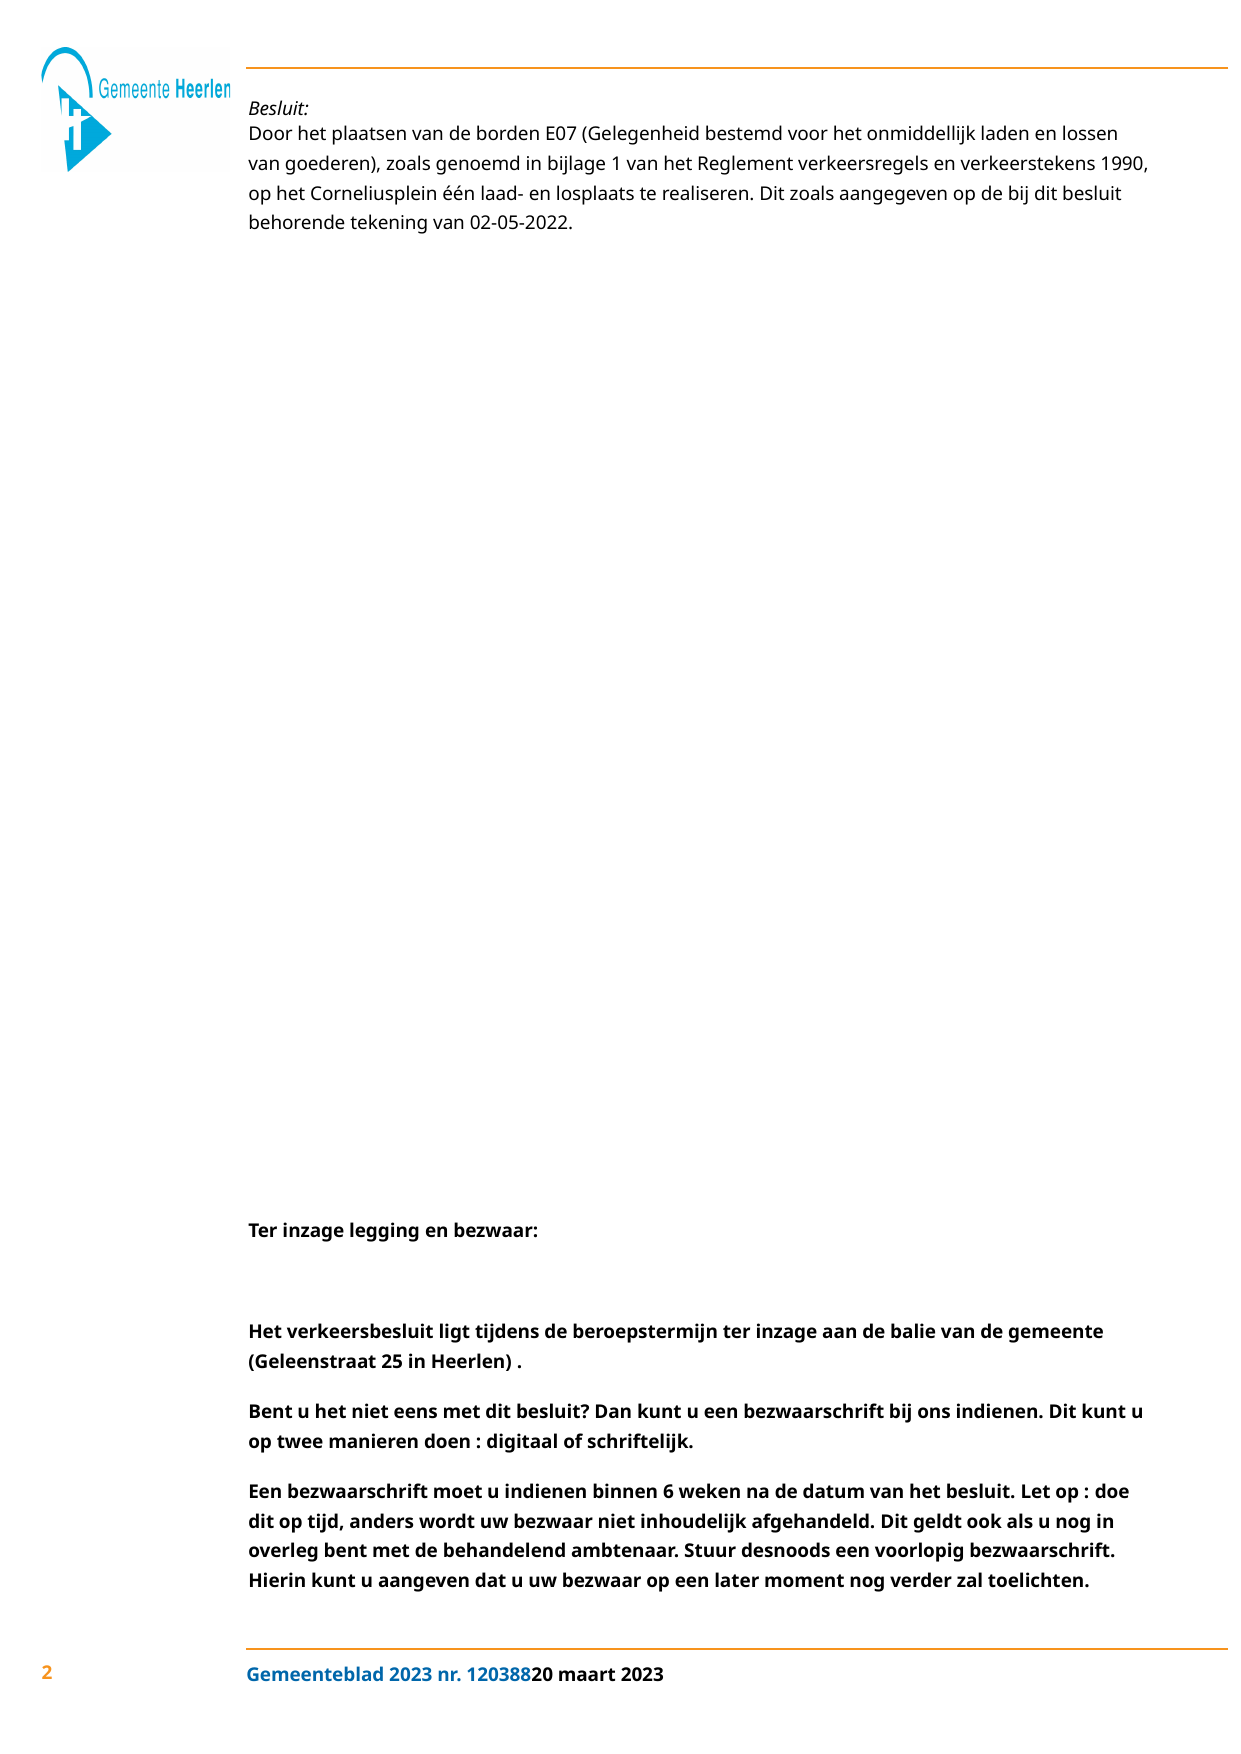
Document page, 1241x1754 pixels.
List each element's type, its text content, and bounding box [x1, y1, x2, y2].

text Besluit: [248, 95, 1152, 121]
text Een bezwaarschrift moet u indienen binnen 6 weken na de datum van het besluit. Let op : doe dit op tijd, anders wordt uw bezwaar niet inhoudelijk afgehandeld. Dit geldt ook als u nog in overleg bent met de behandelend ambtenaar. Stuur desnoods een voorlopig bezwaarschrift. Hierin kunt u aangeven dat u uw bezwaar op een later moment nog verder zal toelichten. [248, 1478, 1152, 1593]
picture [41, 47, 231, 172]
text Ter inzage legging en bezwaar: [248, 1218, 1152, 1243]
text Het verkeersbesluit ligt tijdens de beroepstermijn ter inzage aan de balie van de gemeente (Geleenstraat 25 in Heerlen) . [248, 1318, 1152, 1374]
text Door het plaatsen van de borden E07 (Gelegenheid bestemd voor het onmiddellijk laden en lossen van goederen), zoals genoemd in bijlage 1 van het Reglement verkeersregels en verkeerstekens 1990, op het Corneliusplein één laad- en losplaats te realiseren. Dit zoals aangegeven op de bij dit besluit behorende tekening van 02-05-2022. [248, 121, 1152, 235]
text Bent u het niet eens met dit besluit? Dan kunt u een bezwaarschrift bij ons indienen. Dit kunt u op twee manieren doen : digitaal of schriftelijk. [248, 1398, 1152, 1454]
picture [41, 47, 59, 70]
